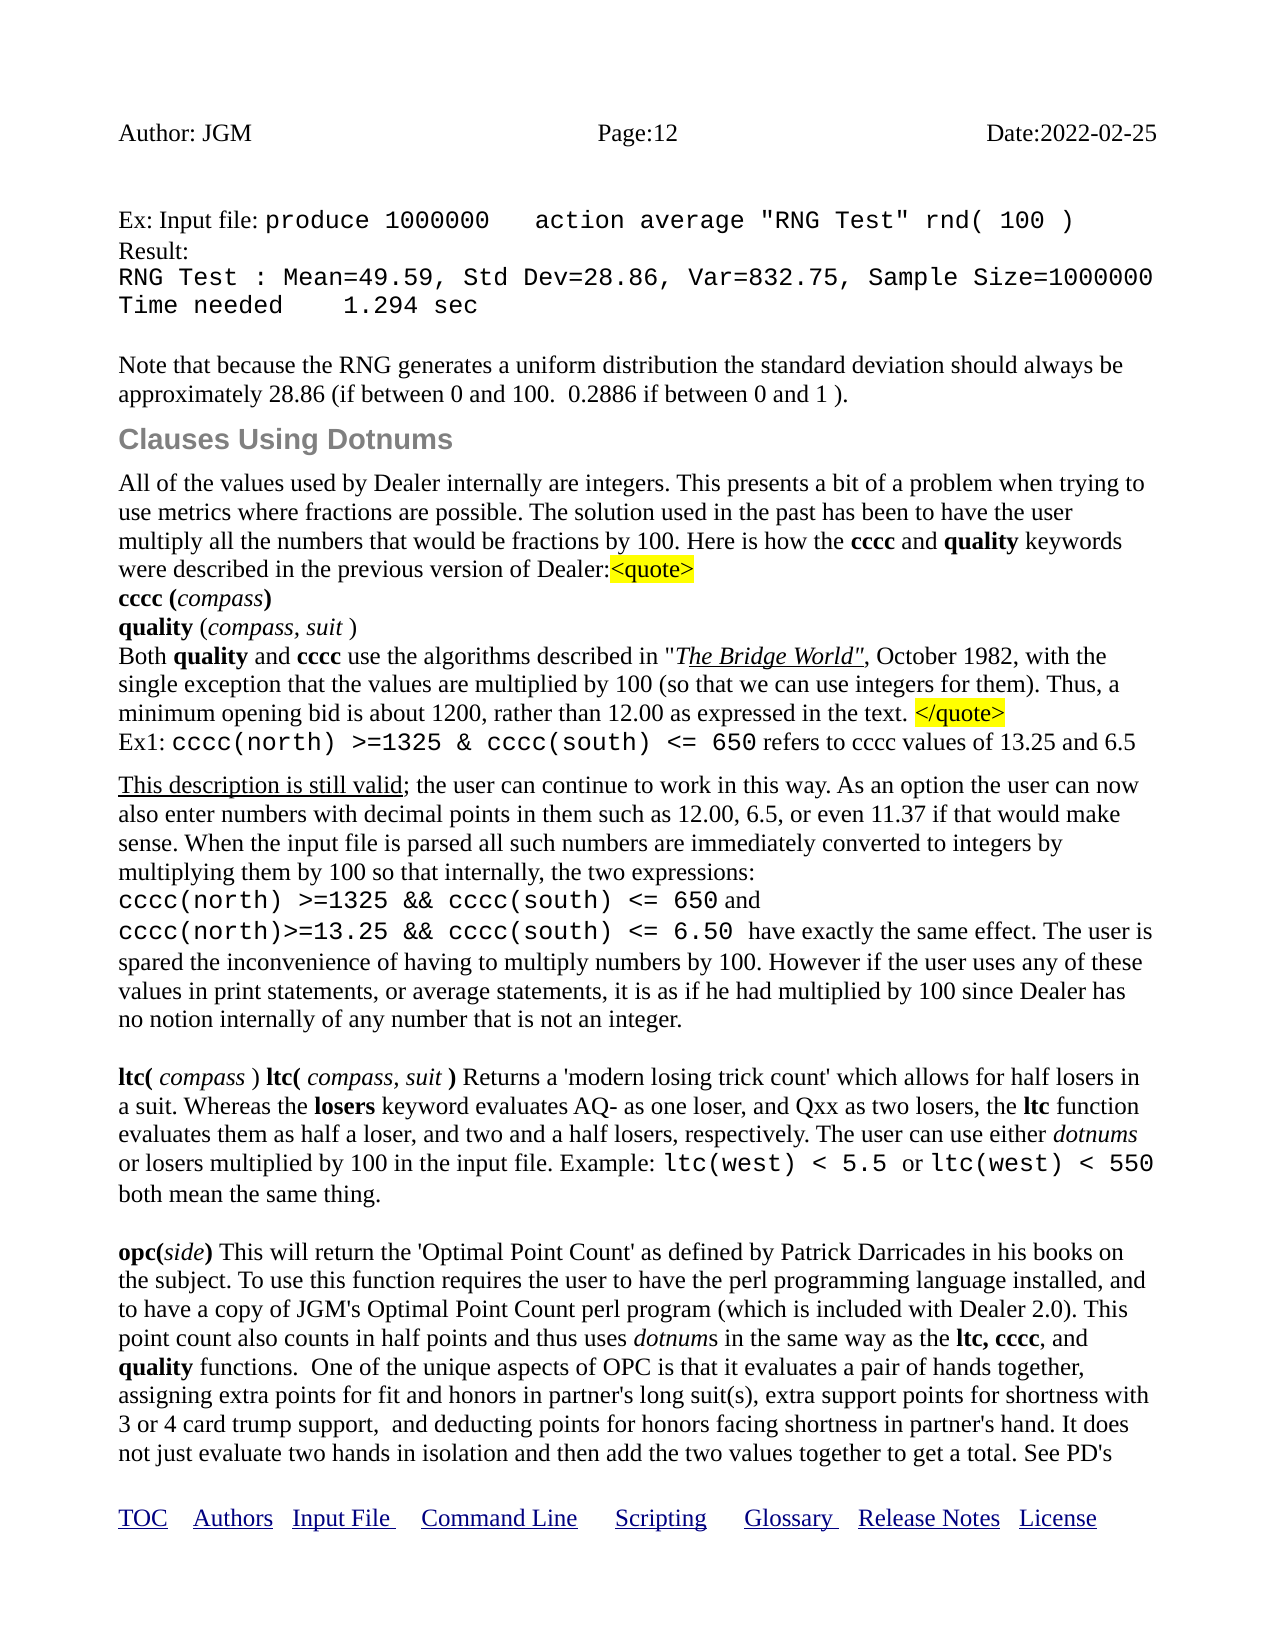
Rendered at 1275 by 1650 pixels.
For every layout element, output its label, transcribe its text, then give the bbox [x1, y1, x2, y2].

text Ex: Input file: produce 1000000 action average "RNG Test" rnd( 100 ) [118, 205, 1157, 236]
text All of the values used by Dealer internally are integers. This presents a bit of a problem when trying to use metrics where fractions are possible. The solution used in the past has been to have the user multiply all the numbers that would be fractions by 100. Here is how the cccc and quality keywords were described in the previous version of Dealer:<quote> [118, 468, 1157, 583]
text RNG Test : Mean=49.59, Std Dev=28.86, Var=832.75, Sample Size=1000000 [118, 265, 1157, 293]
text opc(side) This will return the 'Optimal Point Count' as defined by Patrick Darricades in his books on the subject. To use this function requires the user to have the perl programming language installed, and to have a copy of JGM's Optimal Point Count perl program (which is included with Dealer 2.0). This point count also counts in half points and thus uses dotnums in the same way as the ltc, cccc, and quality functions. One of the unique aspects of OPC is that it evaluates a pair of hands together, assigning extra points for fit and honors in partner's long suit(s), extra support points for shortness with 3 or 4 card trump support, and deducting points for honors facing shortness in partner's hand. It does not just evaluate two hands in isolation and then add the two values together to get a total. See PD's [118, 1237, 1157, 1467]
text cccc(north) >=1325 && cccc(south) <= 650 and [118, 885, 1157, 916]
text cccc(north)>=13.25 && cccc(south) <= 6.50 have exactly the same effect. The user is spared the inconvenience of having to multiply numbers by 100. However if the user uses any of these values in print statements, or average statements, it is as if he had multiplied by 100 since Dealer has no notion internally of any number that is not an integer. [118, 916, 1157, 1033]
text Note that because the RNG generates a uniform distribution the standard deviation should always be approximately 28.86 (if between 0 and 100. 0.2886 if between 0 and 1 ). [118, 350, 1157, 408]
text Time needed 1.294 sec [118, 293, 1157, 321]
text quality (compass, suit ) Both quality and cccc use the algorithms described in "The Bridge World", October 1982, with the single exception that the values are multiplied by 100 (so that we can use integers for them). Thus, a minimum opening bid is about 1200, rather than 12.00 as expressed in the text. </quote> [118, 612, 1157, 727]
text This description is still valid; the user can continue to work in this way. As an option the user can now also enter numbers with decimal points in them such as 12.00, 6.5, or even 11.37 if that would make sense. When the input file is parsed all such numbers are immediately converted to integers by multiplying them by 100 so that internally, the two expressions: [118, 770, 1157, 885]
subtitle Clauses Using Dotnums [118, 422, 1157, 456]
text ltc( compass ) ltc( compass, suit ) Returns a 'modern losing trick count' which allows for half losers in a suit. Whereas the losers keyword evaluates AQ- as one loser, and Qxx as two losers, the ltc function evaluates them as half a loser, and two and a half losers, respectively. The user can use either dotnums or losers multiplied by 100 in the input file. Example: ltc(west) < 5.5 or ltc(west) < 550 both mean the same thing. [118, 1062, 1157, 1208]
text Result: [118, 236, 1157, 265]
text Ex1: cccc(north) >=1325 & cccc(south) <= 650 refers to cccc values of 13.25 and 6.5 [118, 727, 1157, 758]
text cccc (compass) [118, 583, 1157, 612]
